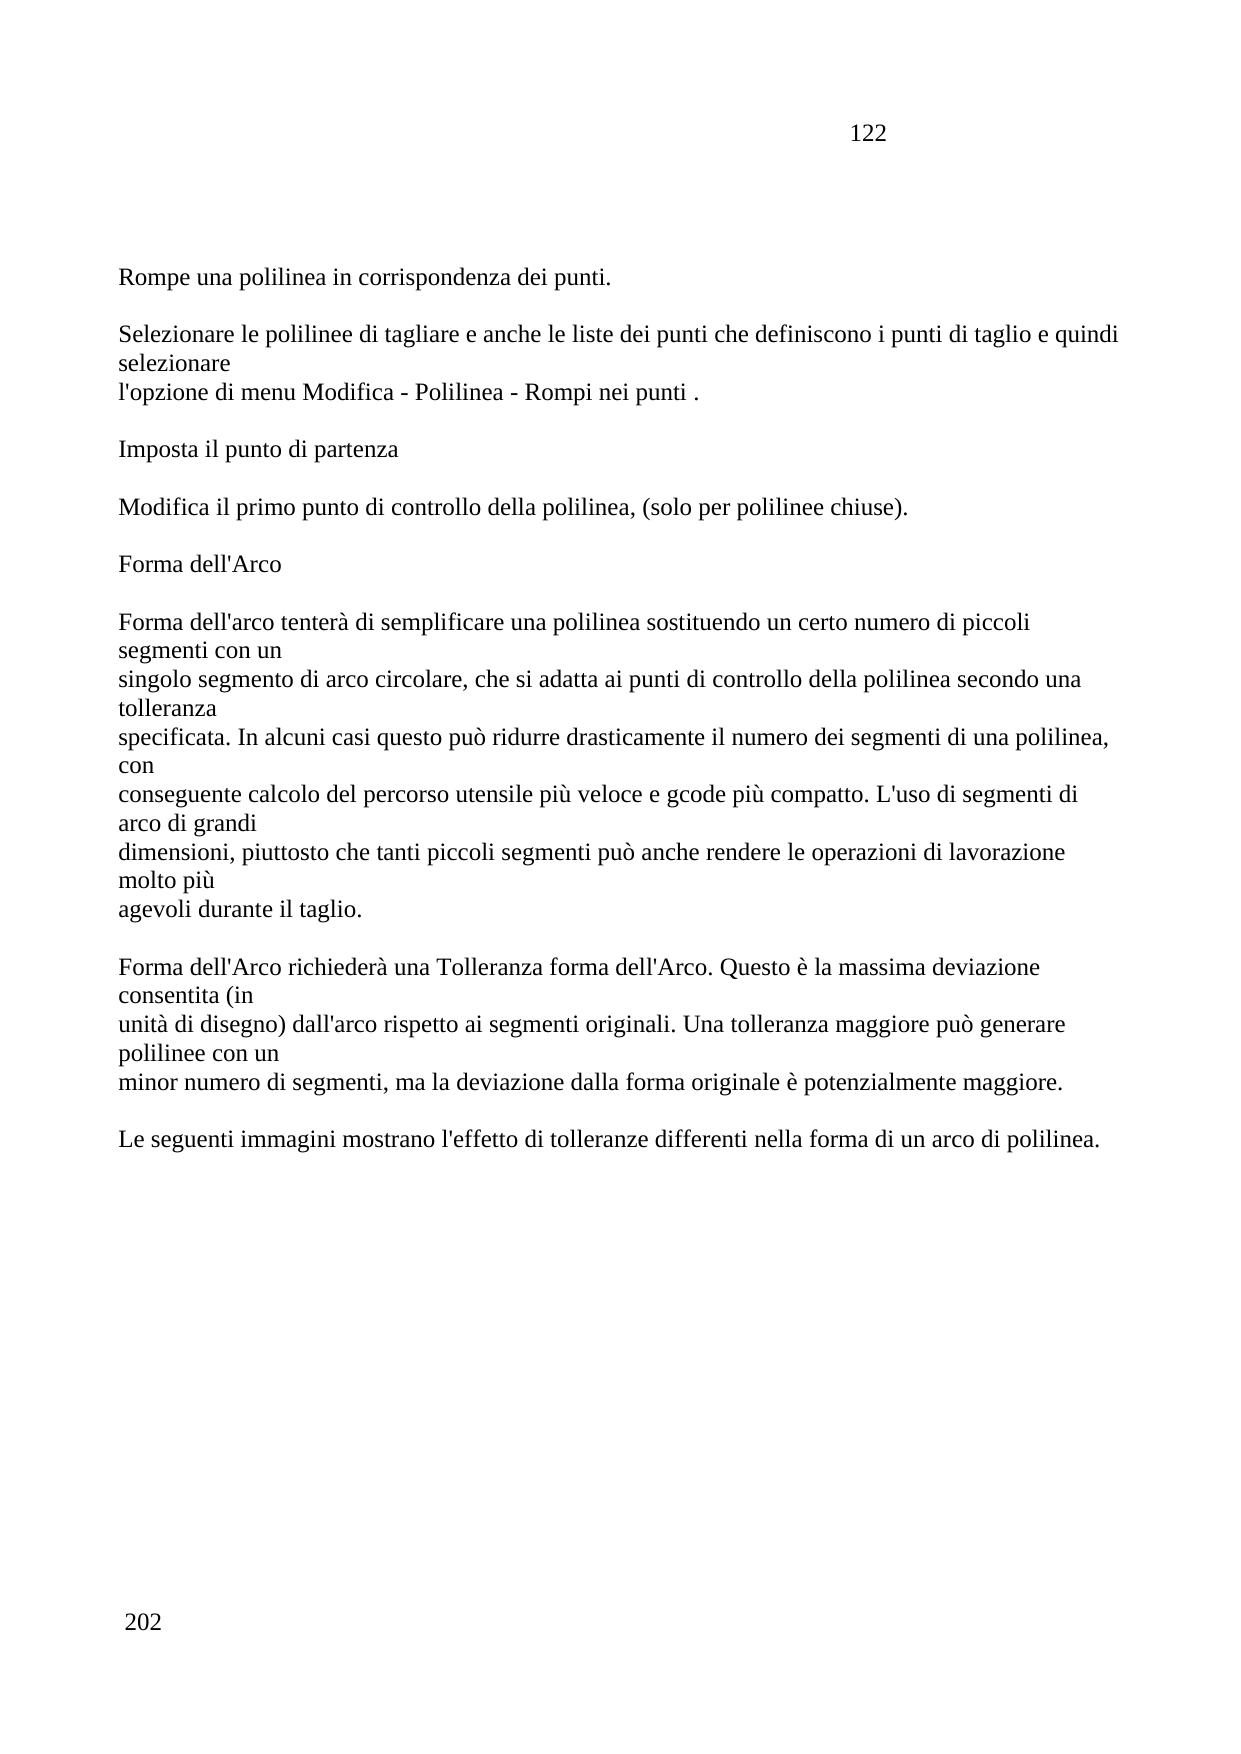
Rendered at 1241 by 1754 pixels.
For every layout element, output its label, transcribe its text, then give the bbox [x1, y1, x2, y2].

text specificata. In alcuni casi questo può ridurre drasticamente il numero dei segmenti di una polilinea, con [118, 722, 1122, 779]
text l'opzione di menu Modifica - Polilinea - Rompi nei punti . [118, 377, 1122, 406]
text Modifica il primo punto di controllo della polilinea, (solo per polilinee chiuse). [118, 492, 1122, 521]
text singolo segmento di arco circolare, che si adatta ai punti di controllo della polilinea secondo una tolleranza [118, 664, 1122, 722]
text minor numero di segmenti, ma la deviazione dalla forma originale è potenzialmente maggiore. [118, 1067, 1122, 1096]
text Forma dell'arco tenterà di semplificare una polilinea sostituendo un certo numero di piccoli segmenti con un [118, 607, 1122, 664]
text Imposta il punto di partenza [118, 434, 1122, 463]
text 122 [118, 118, 1122, 147]
text Rompe una polilinea in corrispondenza dei punti. [118, 262, 1122, 291]
text unità di disegno) dall'arco rispetto ai segmenti originali. Una tolleranza maggiore può generare polilinee con un [118, 1009, 1122, 1067]
text conseguente calcolo del percorso utensile più veloce e gcode più compatto. L'uso di segmenti di arco di grandi [118, 779, 1122, 837]
text Forma dell'Arco [118, 549, 1122, 578]
text agevoli durante il taglio. [118, 894, 1122, 923]
text Le seguenti immagini mostrano l'effetto di tolleranze differenti nella forma di un arco di polilinea. [118, 1124, 1122, 1153]
text dimensioni, piuttosto che tanti piccoli segmenti può anche rendere le operazioni di lavorazione molto più [118, 837, 1122, 894]
text Forma dell'Arco richiederà una Tolleranza forma dell'Arco. Questo è la massima deviazione consentita (in [118, 952, 1122, 1009]
text Selezionare le polilinee di tagliare e anche le liste dei punti che definiscono i punti di taglio e quindi selezionare [118, 319, 1122, 377]
